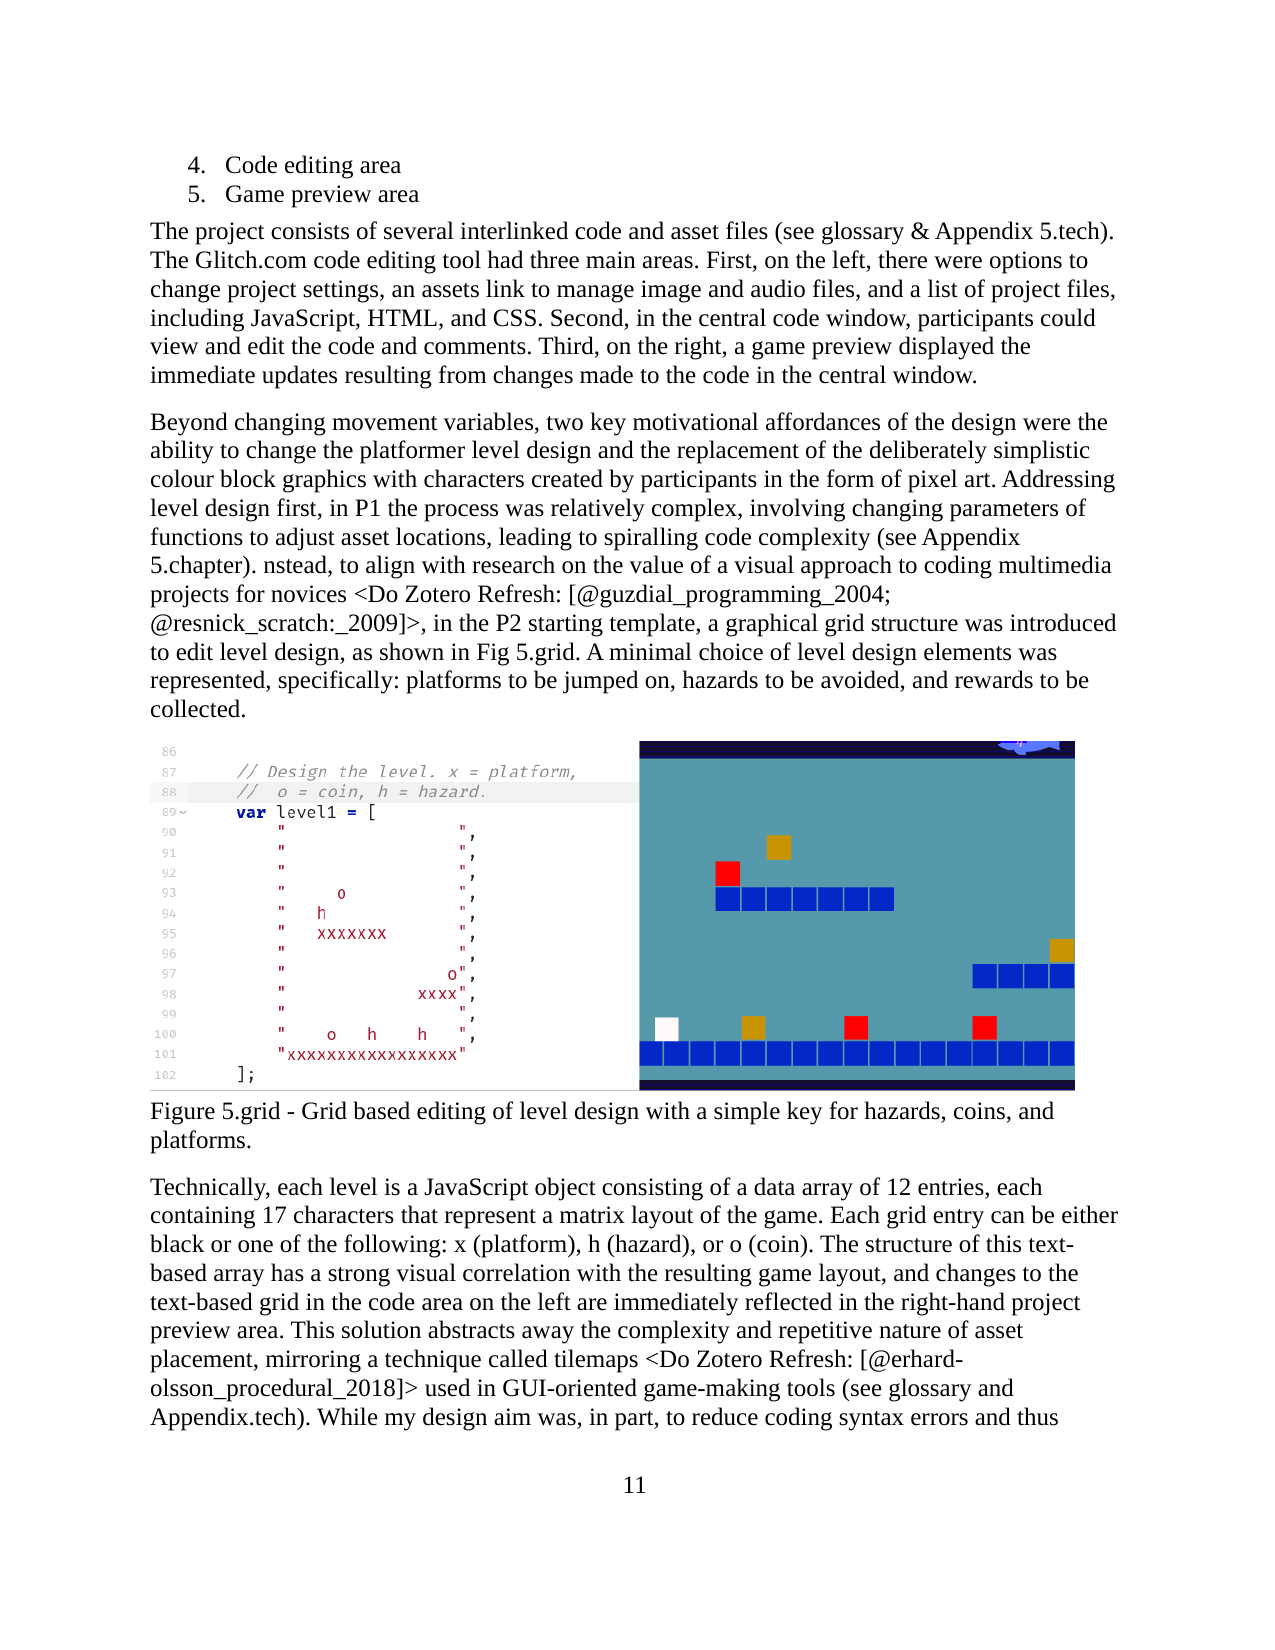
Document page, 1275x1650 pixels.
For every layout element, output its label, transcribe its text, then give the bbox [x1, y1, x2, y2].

list Game preview area [187, 179, 1125, 207]
text The project consists of several interlinked code and asset files (see glossary & Appendix 5.tech). The Glitch.com code editing tool had three main areas. First, on the left, there were options to change project settings, an assets link to manage image and audio files, and a list of project files, including JavaScript, HTML, and CSS. Second, in the central code window, participants could view and edit the code and comments. Third, on the right, a game preview displayed the immediate updates resulting from changes made to the code in the central window. [150, 216, 1125, 389]
list Code editing area [187, 150, 1125, 179]
text Beyond changing movement variables, two key motivational affordances of the design were the ability to change the platformer level design and the replacement of the deliberately simplistic colour block graphics with characters created by participants in the form of pixel art. Addressing level design first, in P1 the process was relatively complex, involving changing parameters of functions to adjust asset locations, leading to spiralling code complexity (see Appendix 5.chapter). nstead, to align with research on the value of a visual approach to coding multimedia projects for novices <Do Zotero Refresh: [@guzdial_programming_2004; @resnick_scratch:_2009]>, in the P2 starting template, a graphical grid structure was introduced to edit level design, as shown in Fig 5.grid. A minimal choice of level design elements was represented, specifically: platforms to be jumped on, hazards to be avoided, and rewards to be collected. [150, 407, 1125, 723]
text Figure 5.grid - Grid based editing of level design with a simple key for hazards, coins, and platforms. [150, 1091, 1125, 1154]
picture [150, 741, 1077, 1091]
text Technically, each level is a JavaScript object consisting of a data array of 12 entries, each containing 17 characters that represent a matrix layout of the game. Each grid entry can be either black or one of the following: x (platform), h (hazard), or o (coin). The structure of this text-based array has a strong visual correlation with the resulting game layout, and changes to the text-based grid in the code area on the left are immediately reflected in the right-hand project preview area. This solution abstracts away the complexity and repetitive nature of asset placement, mirroring a technique called tilemaps <Do Zotero Refresh: [@erhard-olsson_procedural_2018]> used in GUI-oriented game-making tools (see glossary and Appendix.tech). While my design aim was, in part, to reduce coding syntax errors and thus [150, 1172, 1125, 1430]
